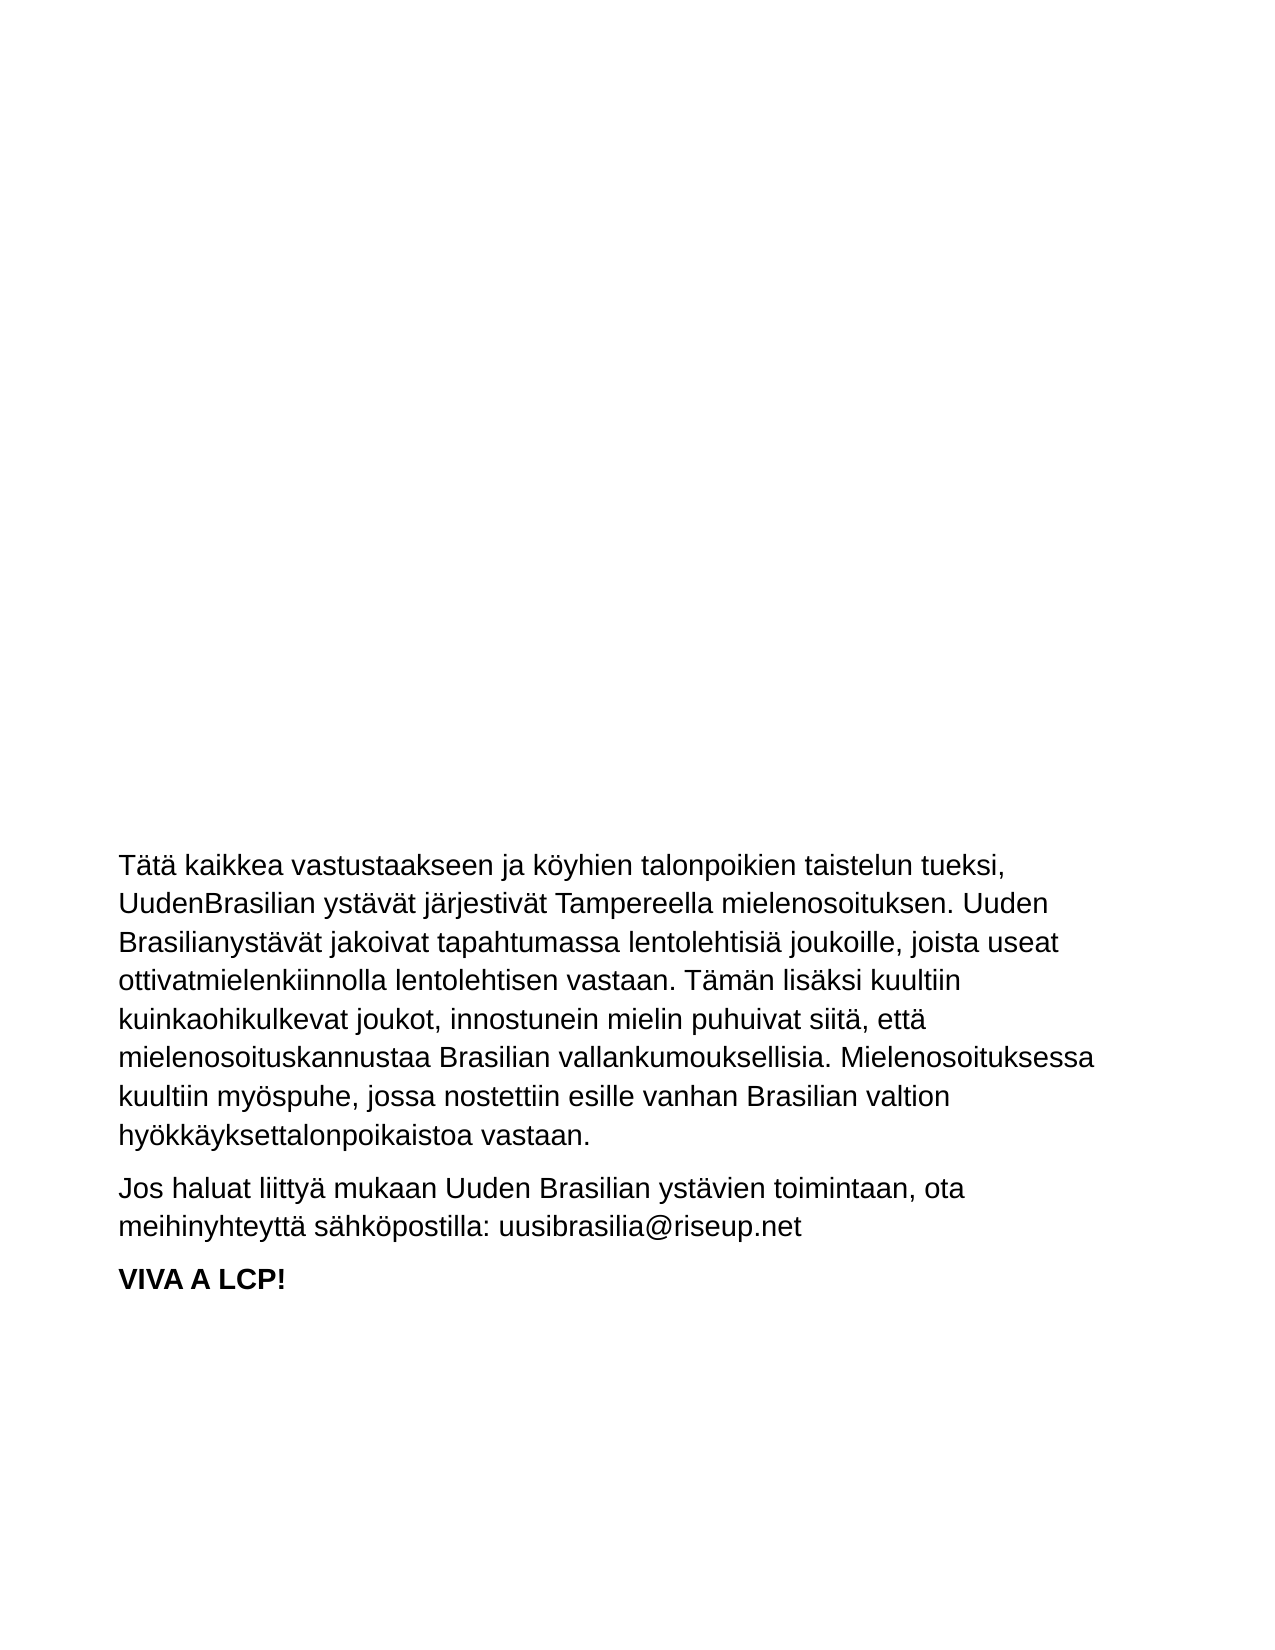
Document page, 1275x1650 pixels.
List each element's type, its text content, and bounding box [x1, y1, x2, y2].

text Tätä kaikkea vastustaakseen ja köyhien talonpoikien taistelun tueksi, UudenBrasilian ystävät järjestivät Tampereella mielenosoituksen. Uuden Brasilianystävät jakoivat tapahtumassa lentolehtisiä joukoille, joista useat ottivatmielenkiinnolla lentolehtisen vastaan. Tämän lisäksi kuultiin kuinkaohikulkevat joukot, innostunein mielin puhuivat siitä, että mielenosoituskannustaa Brasilian vallankumouksellisia. Mielenosoituksessa kuultiin myöspuhe, jossa nostettiin esille vanhan Brasilian valtion hyökkäyksettalonpoikaistoa vastaan. [118, 848, 1157, 1151]
text VIVA A LCP! [118, 1262, 1157, 1296]
text Jos haluat liittyä mukaan Uuden Brasilian ystävien toimintaan, ota meihinyhteyttä sähköpostilla: uusibrasilia@riseup.net [118, 1171, 1157, 1243]
